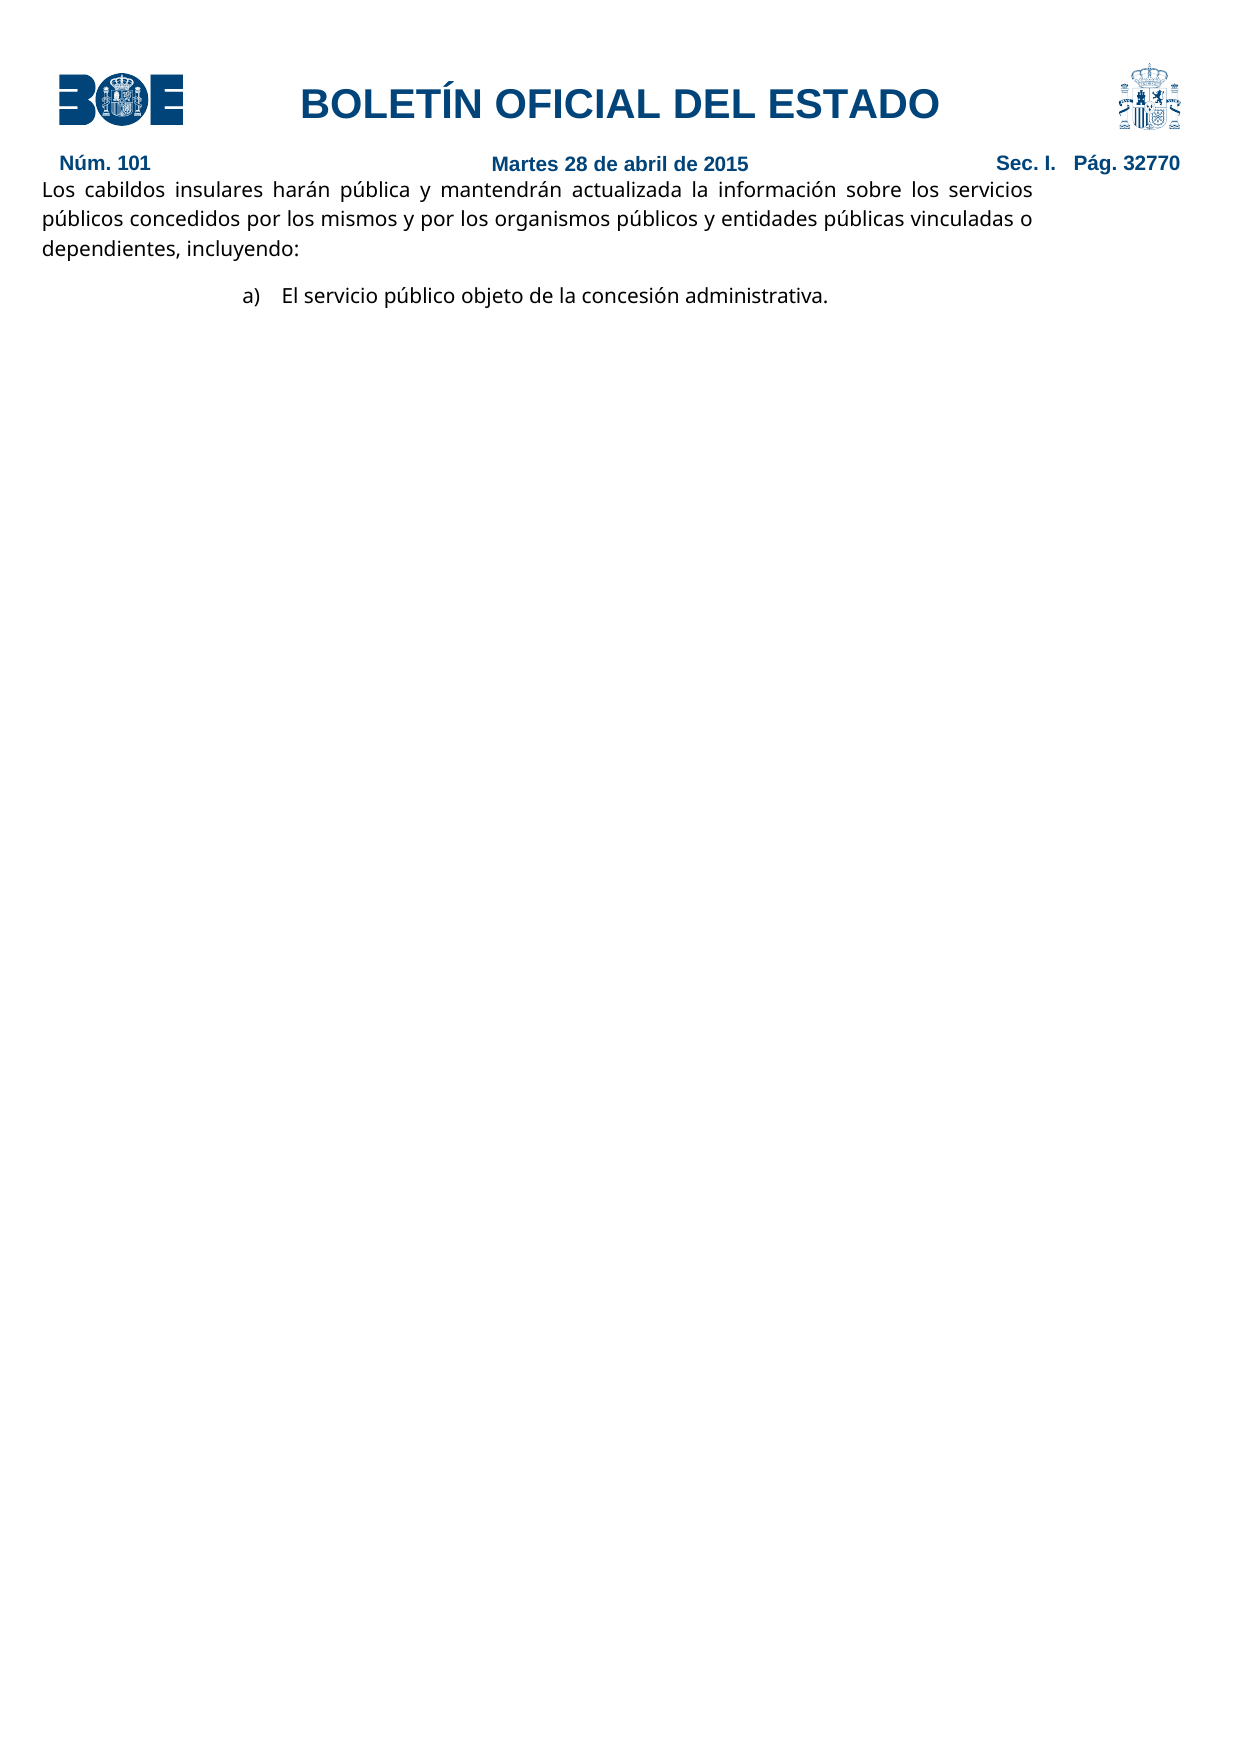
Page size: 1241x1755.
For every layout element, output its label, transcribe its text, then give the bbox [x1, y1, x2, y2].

text Los cabildos insulares harán pública y mantendrán actualizada la información sobre los servicios públicos concedidos por los mismos y por los organismos públicos y entidades públicas vinculadas o dependientes, incluyendo: [42, 175, 1035, 262]
list El servicio público objeto de la concesión administrativa. [242, 281, 1199, 309]
